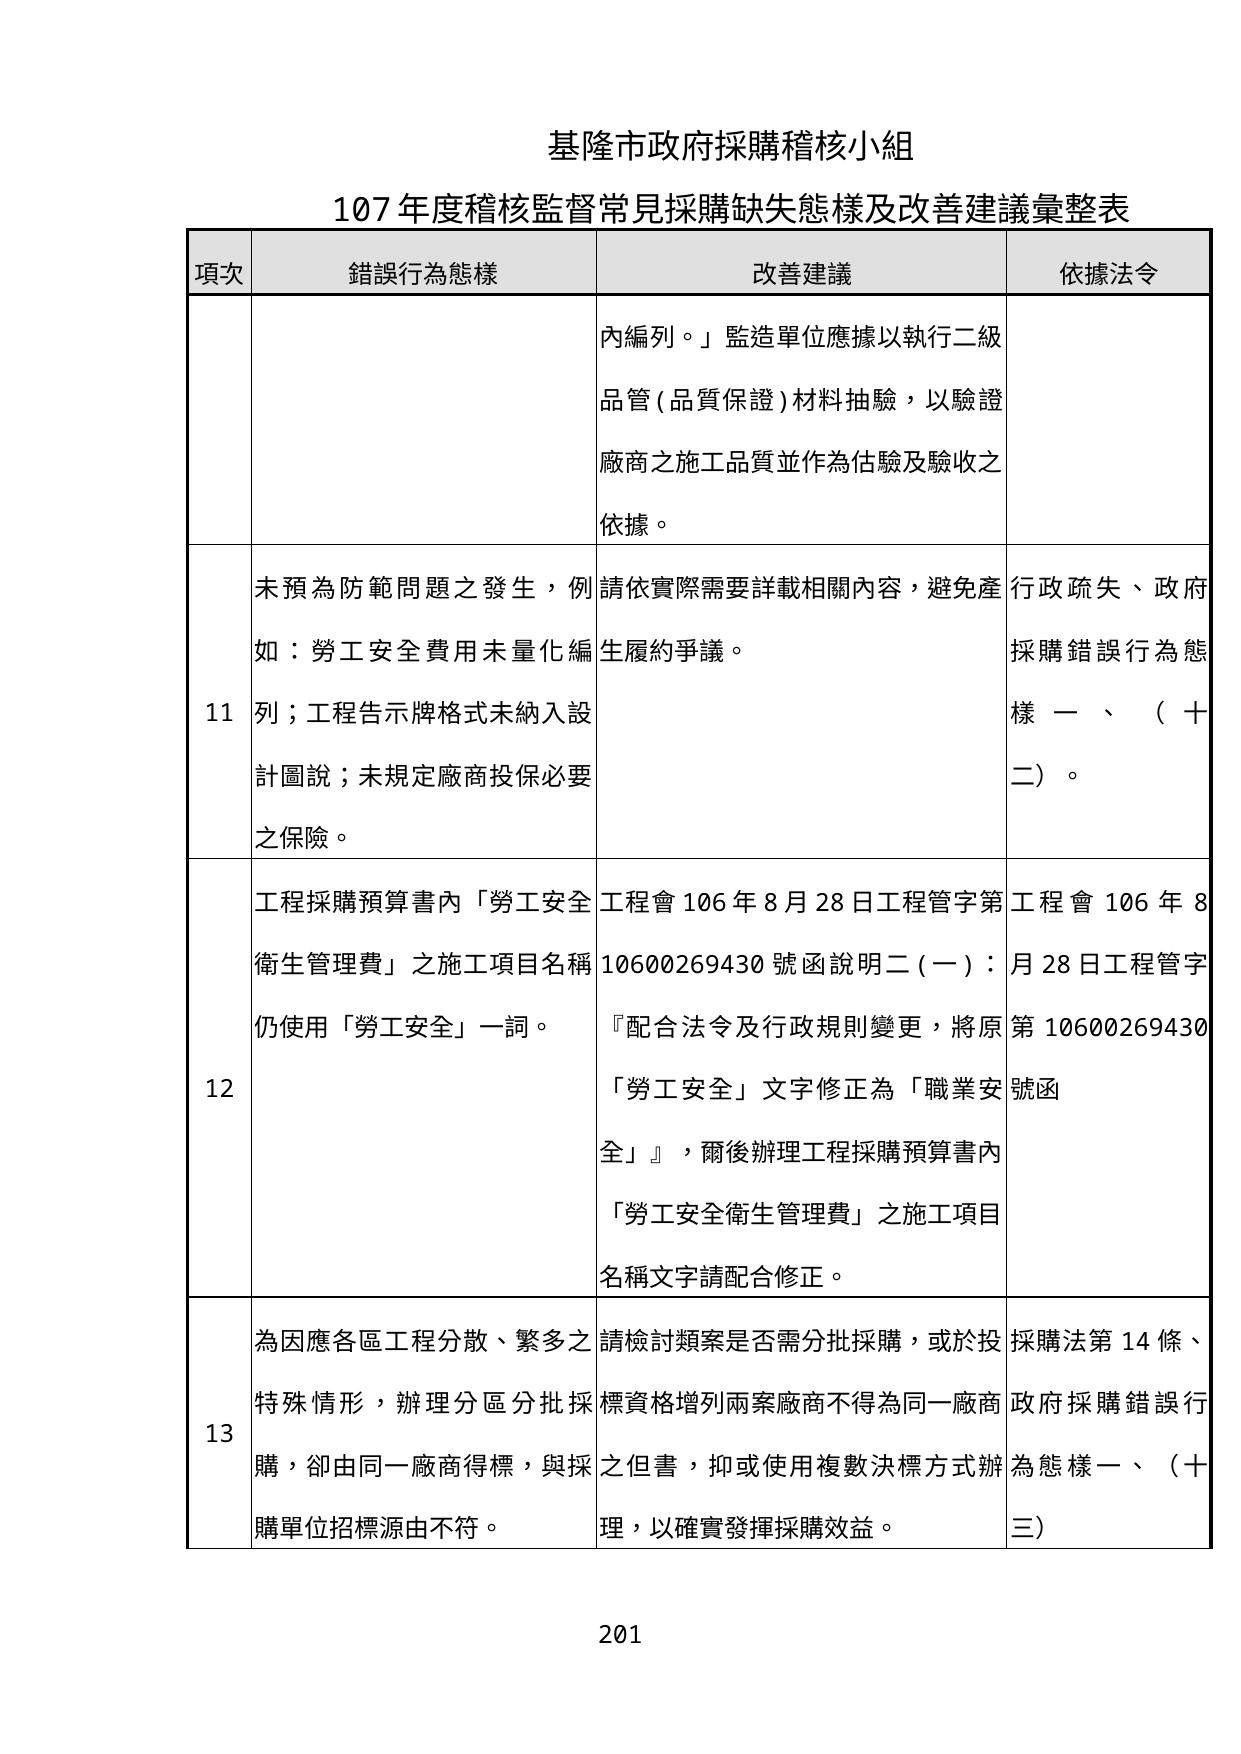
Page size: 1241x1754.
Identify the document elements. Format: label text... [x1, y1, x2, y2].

table_cell 錯誤行為態樣 [252, 231, 596, 293]
table_cell 工程會106年8月28日工程管字第10600269430號函 [1007, 859, 1209, 1296]
table_cell 未預為防範問題之發生，例如：勞工安全費用未量化編列；工程告示牌格式未納入設計圖說；未規定廠商投保必要之保險。 [252, 545, 596, 858]
table_cell [189, 296, 251, 544]
table_cell 改善建議 [597, 231, 1006, 293]
table_cell 12 [189, 859, 251, 1296]
table_cell 請檢討類案是否需分批採購，或於投標資格增列兩案廠商不得為同一廠商之但書，抑或使用複數決標方式辦理，以確實發揮採購效益。 [597, 1298, 1006, 1547]
table_cell [252, 296, 596, 544]
table_header 基隆市政府採購稽核小組 107年度稽核監督常見採購缺失態樣及改善建議彙整表 [251, 103, 1211, 228]
table_cell 為因應各區工程分散、繁多之特殊情形，辦理分區分批採購，卻由同一廠商得標，與採購單位招標源由不符。 [252, 1298, 596, 1547]
table_cell 採購法第14條、政府採購錯誤行為態樣一、（十三） [1007, 1298, 1209, 1547]
table_cell [1007, 296, 1209, 544]
table_cell 13 [189, 1298, 251, 1547]
table_cell 11 [189, 545, 251, 858]
table_cell 內編列。」監造單位應據以執行二級品管(品質保證)材料抽驗，以驗證廠商之施工品質並作為估驗及驗收之依據。 [597, 296, 1006, 544]
table_header [187, 103, 251, 228]
table_cell 依據法令 [1007, 231, 1209, 293]
table_cell 工程會106年8月28日工程管字第10600269430號函說明二(一)：『配合法令及行政規則變更，將原「勞工安全」文字修正為「職業安全」』，爾後辦理工程採購預算書內「勞工安全衛生管理費」之施工項目名稱文字請配合修正。 [597, 859, 1006, 1296]
table_cell 項次 [189, 231, 251, 293]
table_cell 請依實際需要詳載相關內容，避免產生履約爭議。 [597, 545, 1006, 858]
table_cell 工程採購預算書內「勞工安全衛生管理費」之施工項目名稱仍使用「勞工安全」一詞。 [252, 859, 596, 1296]
table_cell 行政疏失、政府採購錯誤行為態樣一、（十二）。 [1007, 545, 1209, 858]
